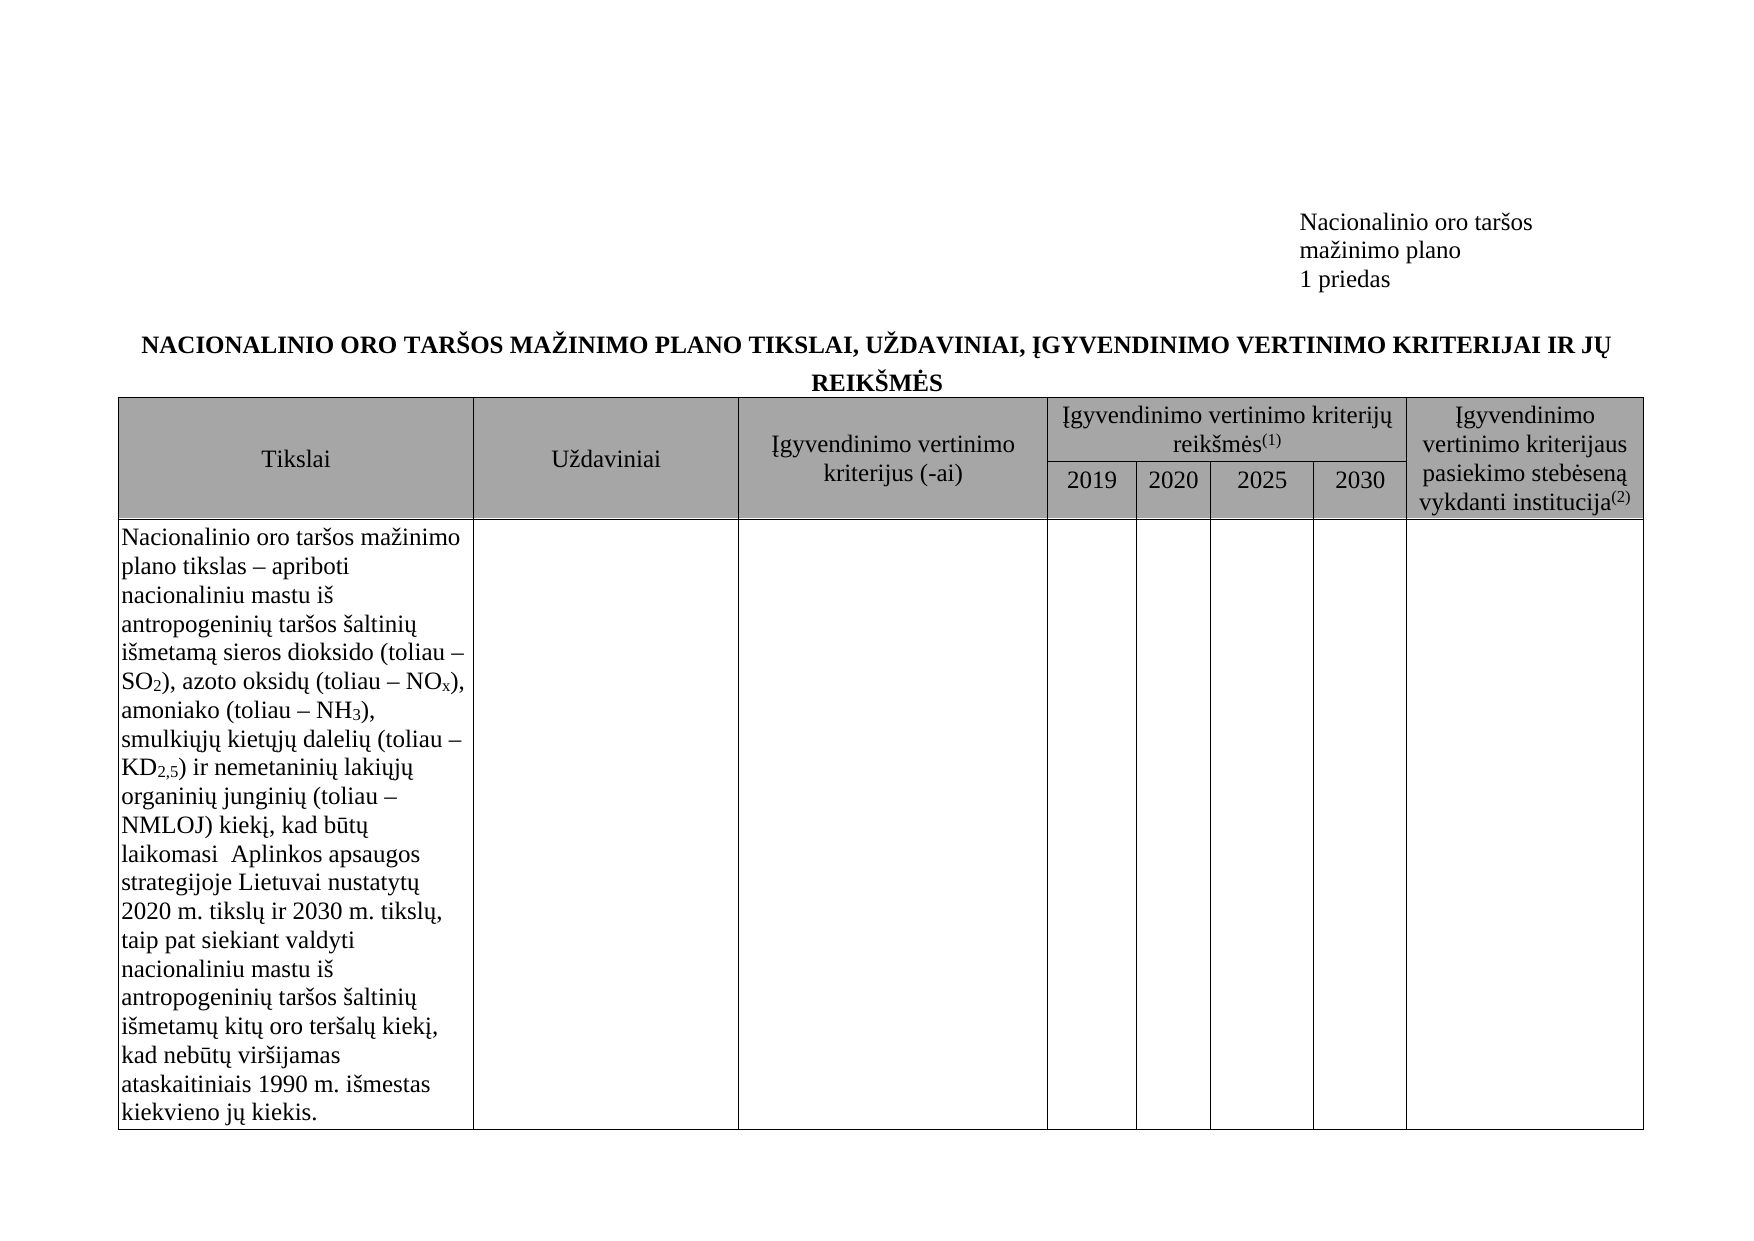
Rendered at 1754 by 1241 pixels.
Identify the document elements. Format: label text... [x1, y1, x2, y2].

text Nacionalinio oro taršos [1299, 207, 1636, 235]
table_header Įgyvendinimo vertinimo kriterijus (-ai) [739, 398, 1047, 518]
table_cell 2020 [1137, 462, 1210, 518]
table_cell [1211, 520, 1313, 1129]
table_header Įgyvendinimo vertinimo kriterijų reikšmės(1) [1048, 398, 1406, 461]
text mažinimo plano [1299, 235, 1636, 264]
table_header Tikslai [119, 398, 473, 518]
table_cell [1314, 520, 1406, 1129]
table_cell Nacionalinio oro taršos mažinimo plano tikslas – apriboti nacionaliniu mastu iš antropogeninių taršos šaltinių išmetamą sieros dioksido (toliau – SO2), azoto oksidų (toliau – NOx), amoniako (toliau – NH3), smulkiųjų kietųjų dalelių (toliau – KD2,5) ir nemetaninių lakiųjų organinių junginių (toliau – NMLOJ) kiekį, kad būtų laikomasi Aplinkos apsaugos strategijoje Lietuvai nustatytų 2020 m. tikslų ir 2030 m. tikslų, taip pat siekiant valdyti nacionaliniu mastu iš antropogeninių taršos šaltinių išmetamų kitų oro teršalų kiekį, kad nebūtų viršijamas ataskaitiniais 1990 m. išmestas kiekvieno jų kiekis. [119, 520, 473, 1129]
table_cell 2030 [1314, 462, 1406, 518]
table_cell [1137, 520, 1210, 1129]
table_cell 2019 [1048, 462, 1136, 518]
table_header Įgyvendinimo vertinimo kriterijaus pasiekimo stebėseną vykdanti institucija(2) [1407, 398, 1643, 518]
table_header Uždaviniai [474, 398, 738, 518]
table_cell [739, 520, 1047, 1129]
table_cell 2025 [1211, 462, 1313, 518]
table_cell [1407, 520, 1643, 1129]
table_cell [474, 520, 738, 1129]
text 1 priedas [1299, 264, 1636, 293]
table_cell [1048, 520, 1136, 1129]
text NACIONALINIO ORO TARŠOS MAŽINIMO PLANO TIKSLAI, UŽDAVINIAI, ĮGYVENDINIMO VERTINIMO KRITERIJAI IR JŲ REIKŠMĖS [118, 322, 1636, 397]
